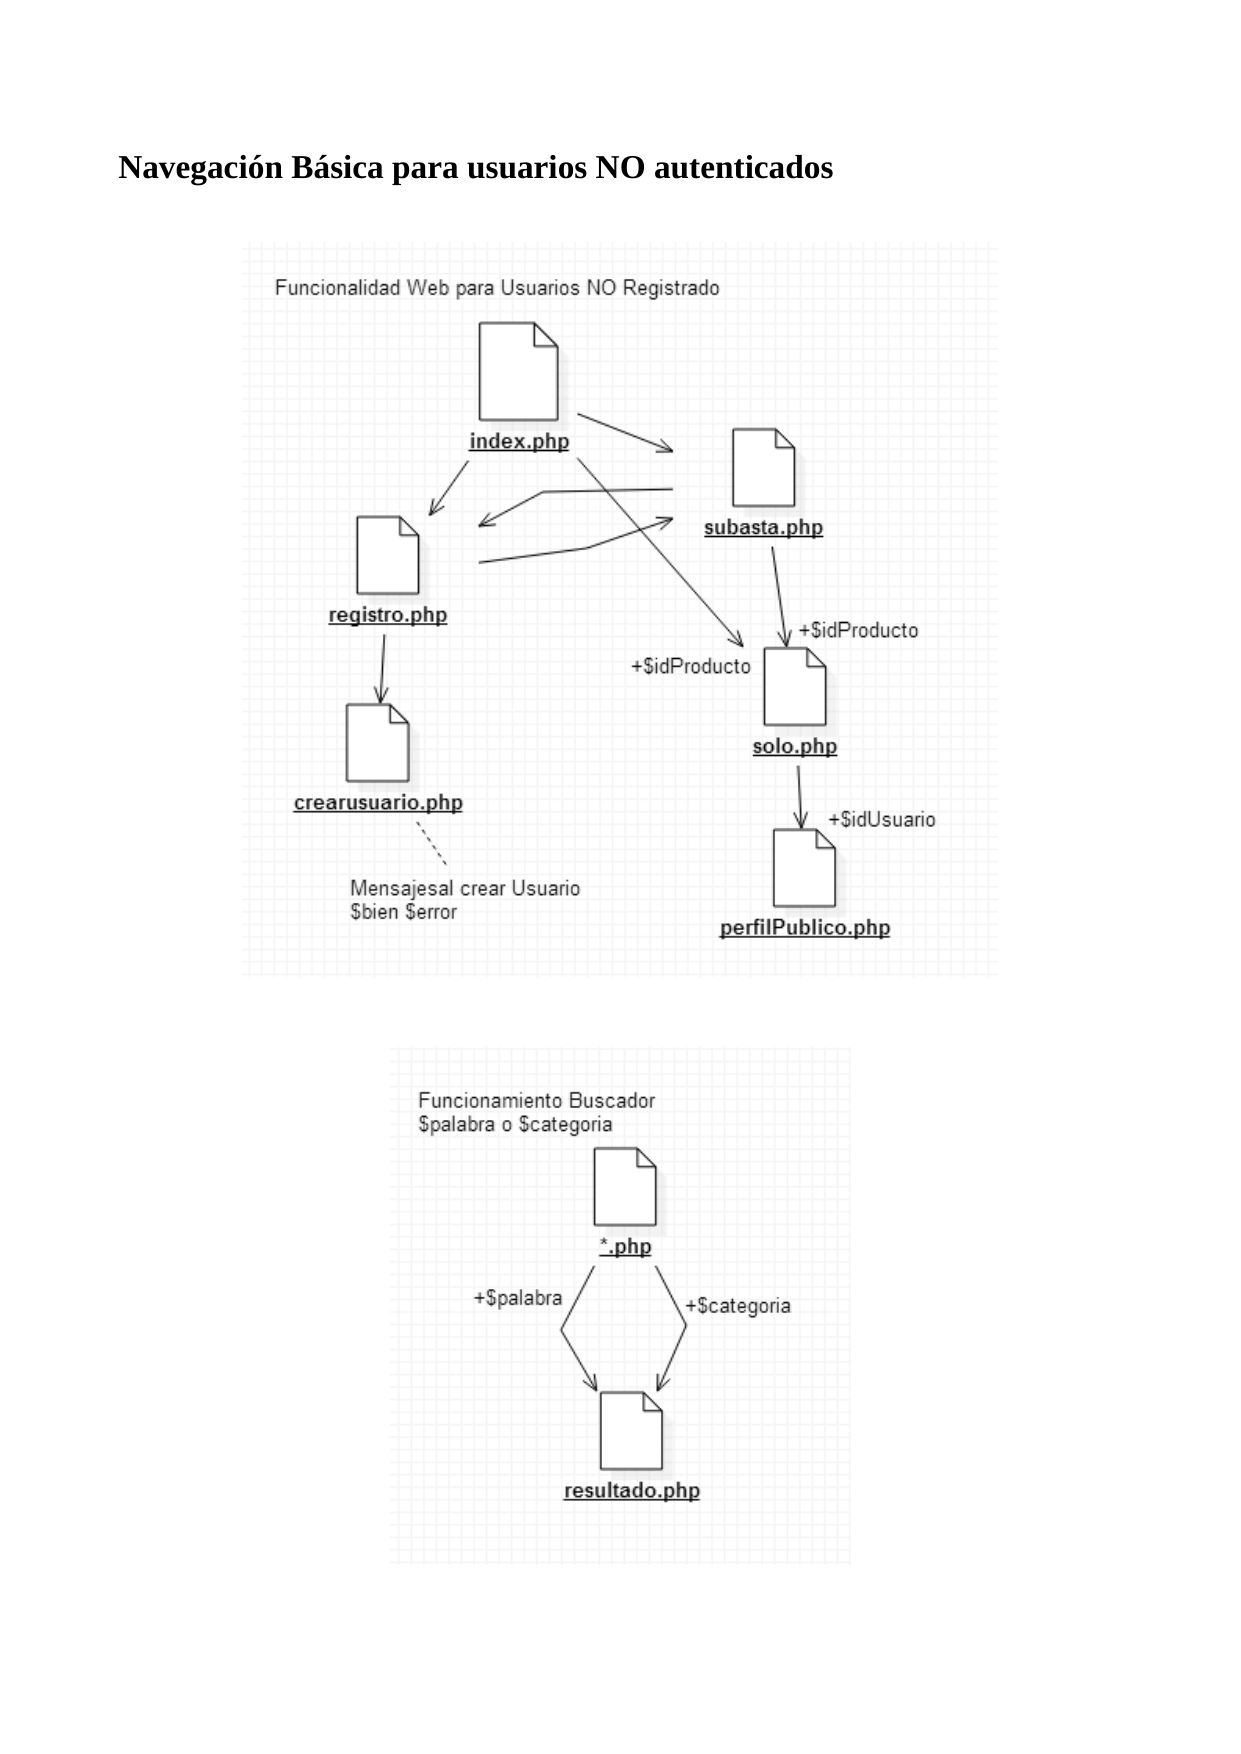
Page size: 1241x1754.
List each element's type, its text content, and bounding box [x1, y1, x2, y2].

text Navegación Básica para usuarios NO autenticados [118, 147, 1122, 185]
picture [389, 1047, 851, 1565]
picture [242, 242, 999, 977]
